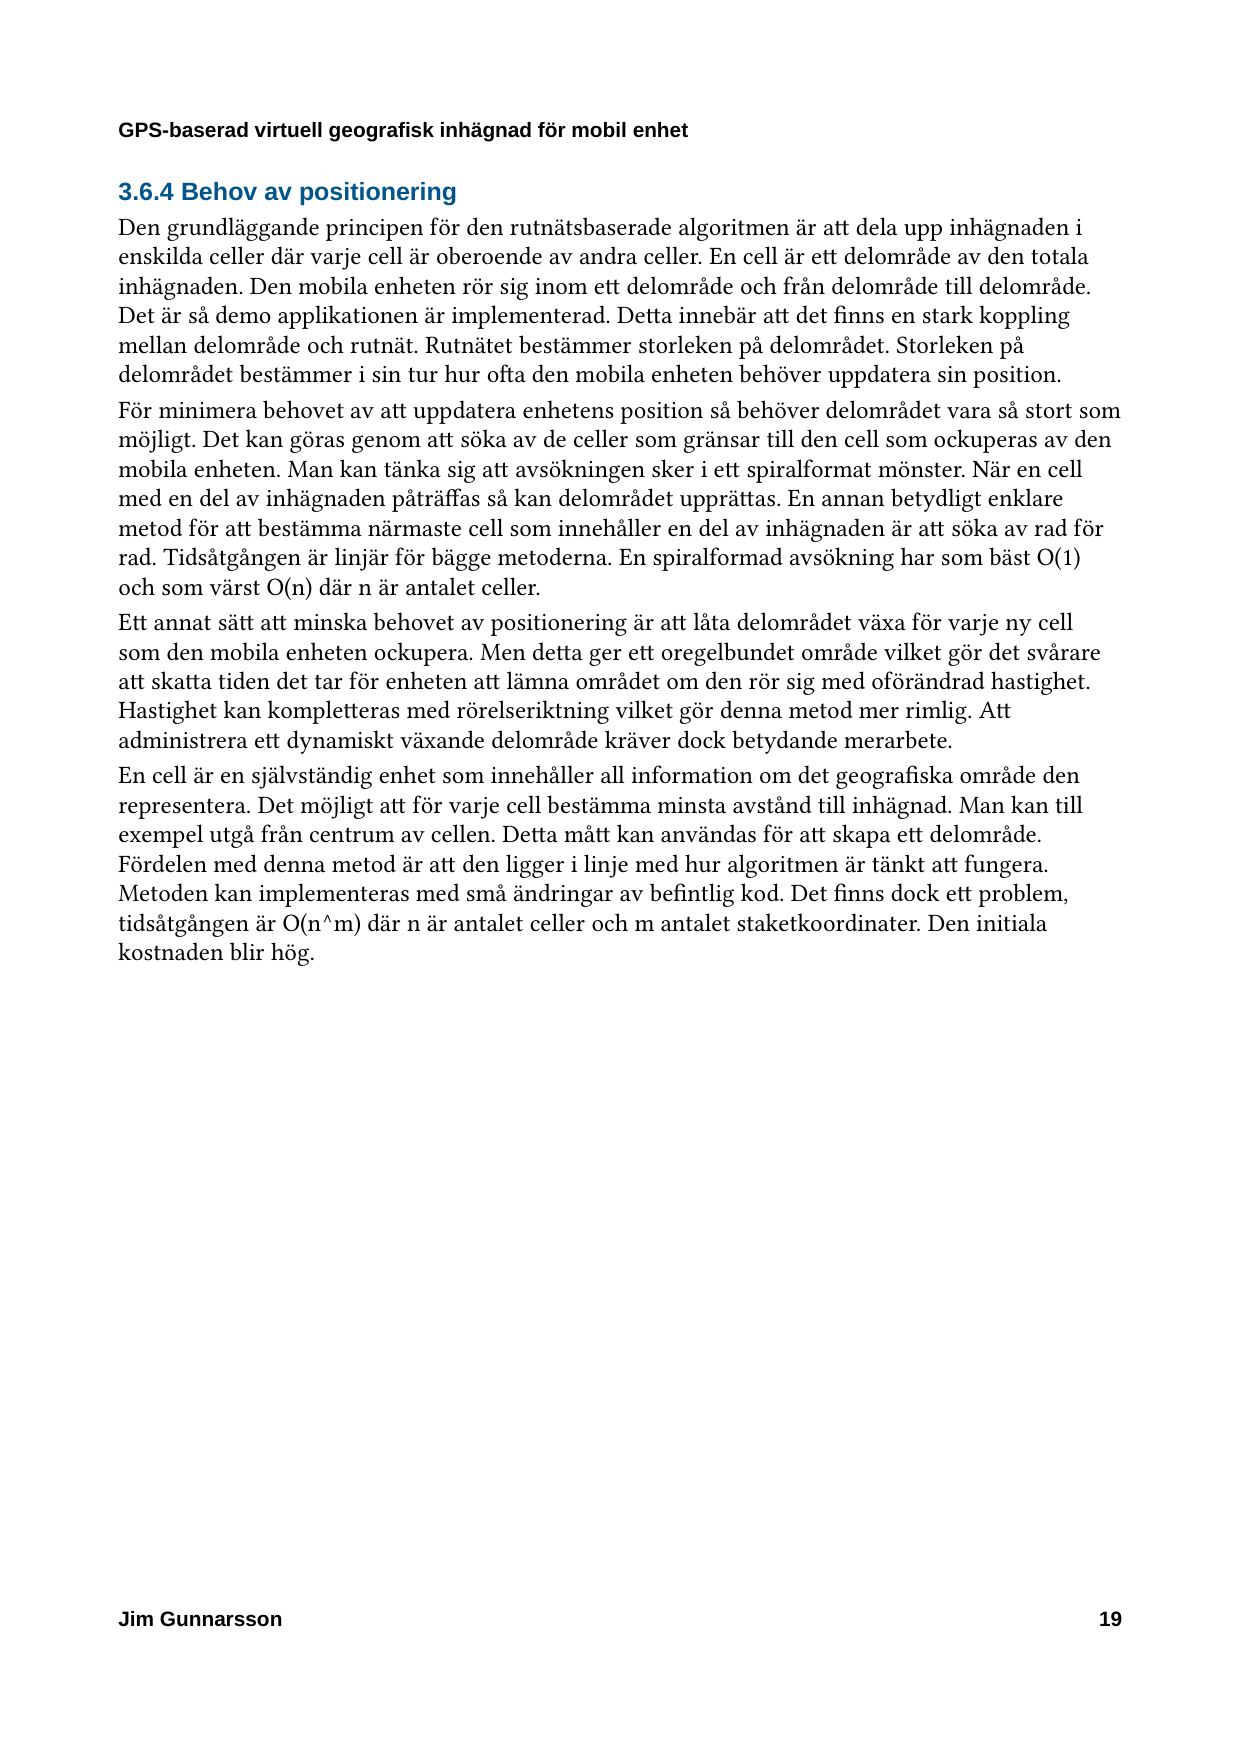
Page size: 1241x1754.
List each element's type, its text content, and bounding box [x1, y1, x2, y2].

text Ett annat sätt att minska behovet av positionering är att låta delområdet växa för varje ny cell som den mobila enheten ockupera. Men detta ger ett oregelbundet område vilket gör det svårare att skatta tiden det tar för enheten att lämna området om den rör sig med oförändrad hastighet. Hastighet kan kompletteras med rörelseriktning vilket gör denna metod mer rimlig. Att administrera ett dynamiskt växande delområde kräver dock betydande merarbete. [118, 607, 1122, 754]
text Den grundläggande principen för den rutnätsbaserade algoritmen är att dela upp inhägnaden i enskilda celler där varje cell är oberoende av andra celler. En cell är ett delområde av den totala inhägnaden. Den mobila enheten rör sig inom ett delområde och från delområde till delområde. Det är så demo applikationen är implementerad. Detta innebär att det finns en stark koppling mellan delområde och rutnät. Rutnätet bestämmer storleken på delområdet. Storleken på delområdet bestämmer i sin tur hur ofta den mobila enheten behöver uppdatera sin position. [118, 212, 1122, 389]
text För minimera behovet av att uppdatera enhetens position så behöver delområdet vara så stort som möjligt. Det kan göras genom att söka av de celler som gränsar till den cell som ockuperas av den mobila enheten. Man kan tänka sig att avsökningen sker i ett spiralformat mönster. När en cell med en del av inhägnaden påträffas så kan delområdet upprättas. En annan betydligt enklare metod för att bestämma närmaste cell som innehåller en del av inhägnaden är att söka av rad för rad. Tidsåtgången är linjär för bägge metoderna. En spiralformad avsökning har som bäst O(1) och som värst O(n) där n är antalet celler. [118, 394, 1122, 601]
text En cell är en självständig enhet som innehåller all information om det geografiska område den representera. Det möjligt att för varje cell bestämma minsta avstånd till inhägnad. Man kan till exempel utgå från centrum av cellen. Detta mått kan användas för att skapa ett delområde. Fördelen med denna metod är att den ligger i linje med hur algoritmen är tänkt att fungera. Metoden kan implementeras med små ändringar av befintlig kod. Det finns dock ett problem, tidsåtgången är O(n^m) där n är antalet celler och m antalet staketkoordinater. Den initiala kostnaden blir hög. [118, 760, 1122, 967]
subtitle Behov av positionering [118, 177, 1122, 206]
